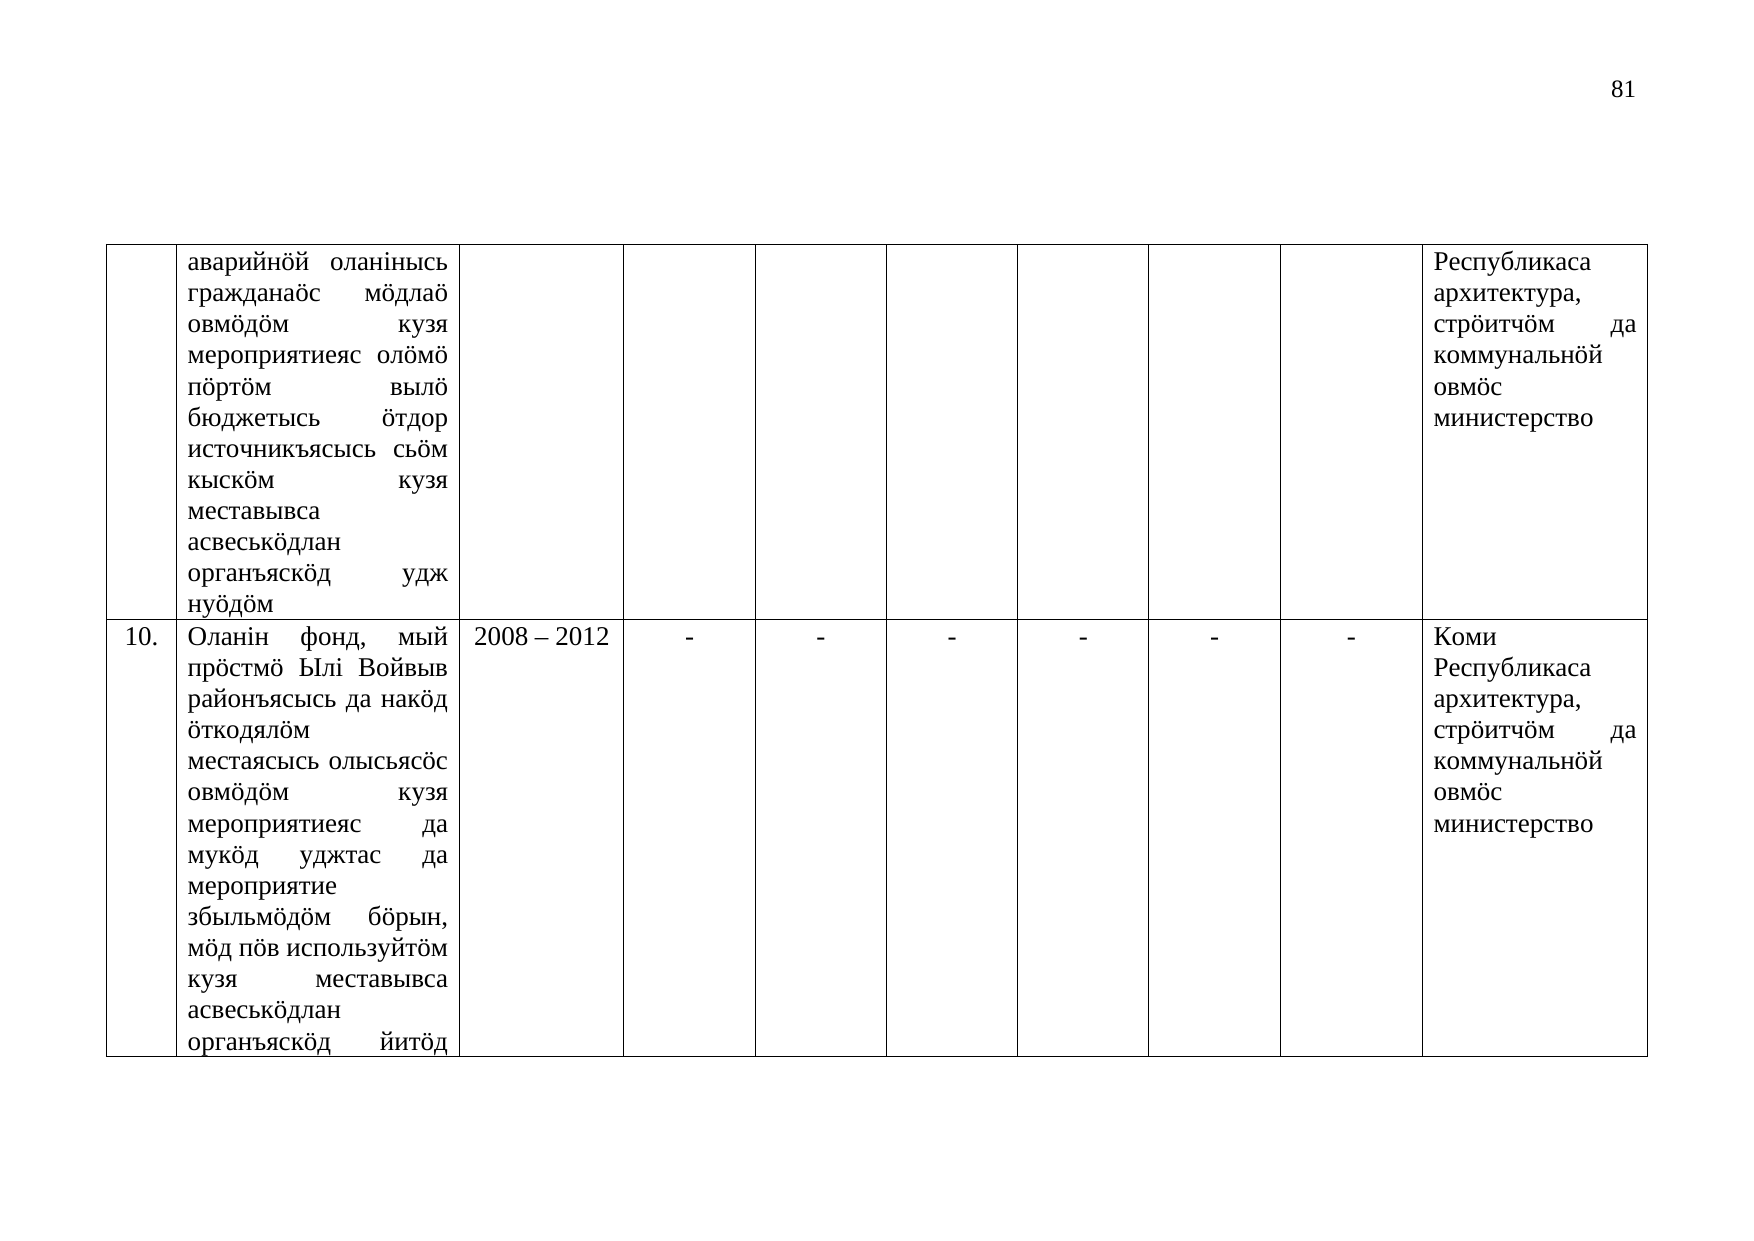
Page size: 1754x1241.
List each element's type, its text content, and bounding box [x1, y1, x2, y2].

table_cell - [756, 245, 886, 619]
table_cell Коми Республикаса архитектура, стрöитчöм да коммунальнöй овмöс министерство [1423, 620, 1647, 1056]
table_cell - [1281, 620, 1422, 1056]
table_cell - [1149, 245, 1280, 619]
table_cell Оланін фонд, мый прöстмö Ылі Войвыв районъясысь да накöд öткодялöм местаясысь олысьясöс овмöдöм кузя мероприятиеяс да мукöд уджтас да мероприятие збыльмöдöм бöрын, мöд пöв используйтöм кузя меставывса асвеськöдлан органъяскöд йитöд [177, 620, 459, 1056]
table_cell - [1149, 620, 1280, 1056]
table_cell [107, 245, 176, 619]
table_cell 10. [107, 620, 176, 1056]
table_cell - [887, 620, 1017, 1056]
table_cell [460, 245, 623, 619]
table_cell - [624, 245, 755, 619]
table_cell - [1018, 245, 1148, 619]
table_cell Республикаса архитектура, стрöитчöм да коммунальнöй овмöс министерство [1423, 245, 1647, 619]
table_cell аварийнöй оланінысь гражданаöс мöдлаö овмöдöм кузя мероприятиеяс олöмö пöртöм вылö бюджетысь öтдор источникъясысь сьöм кыскöм кузя меставывса асвеськöдлан органъяскöд удж нуöдöм [177, 245, 459, 619]
table_cell - [1281, 245, 1422, 619]
table_cell - [756, 620, 886, 1056]
table_cell - [1018, 620, 1148, 1056]
table_cell - [624, 620, 755, 1056]
table_cell 2008 – 2012 [460, 620, 623, 1056]
table_cell - [887, 245, 1017, 619]
